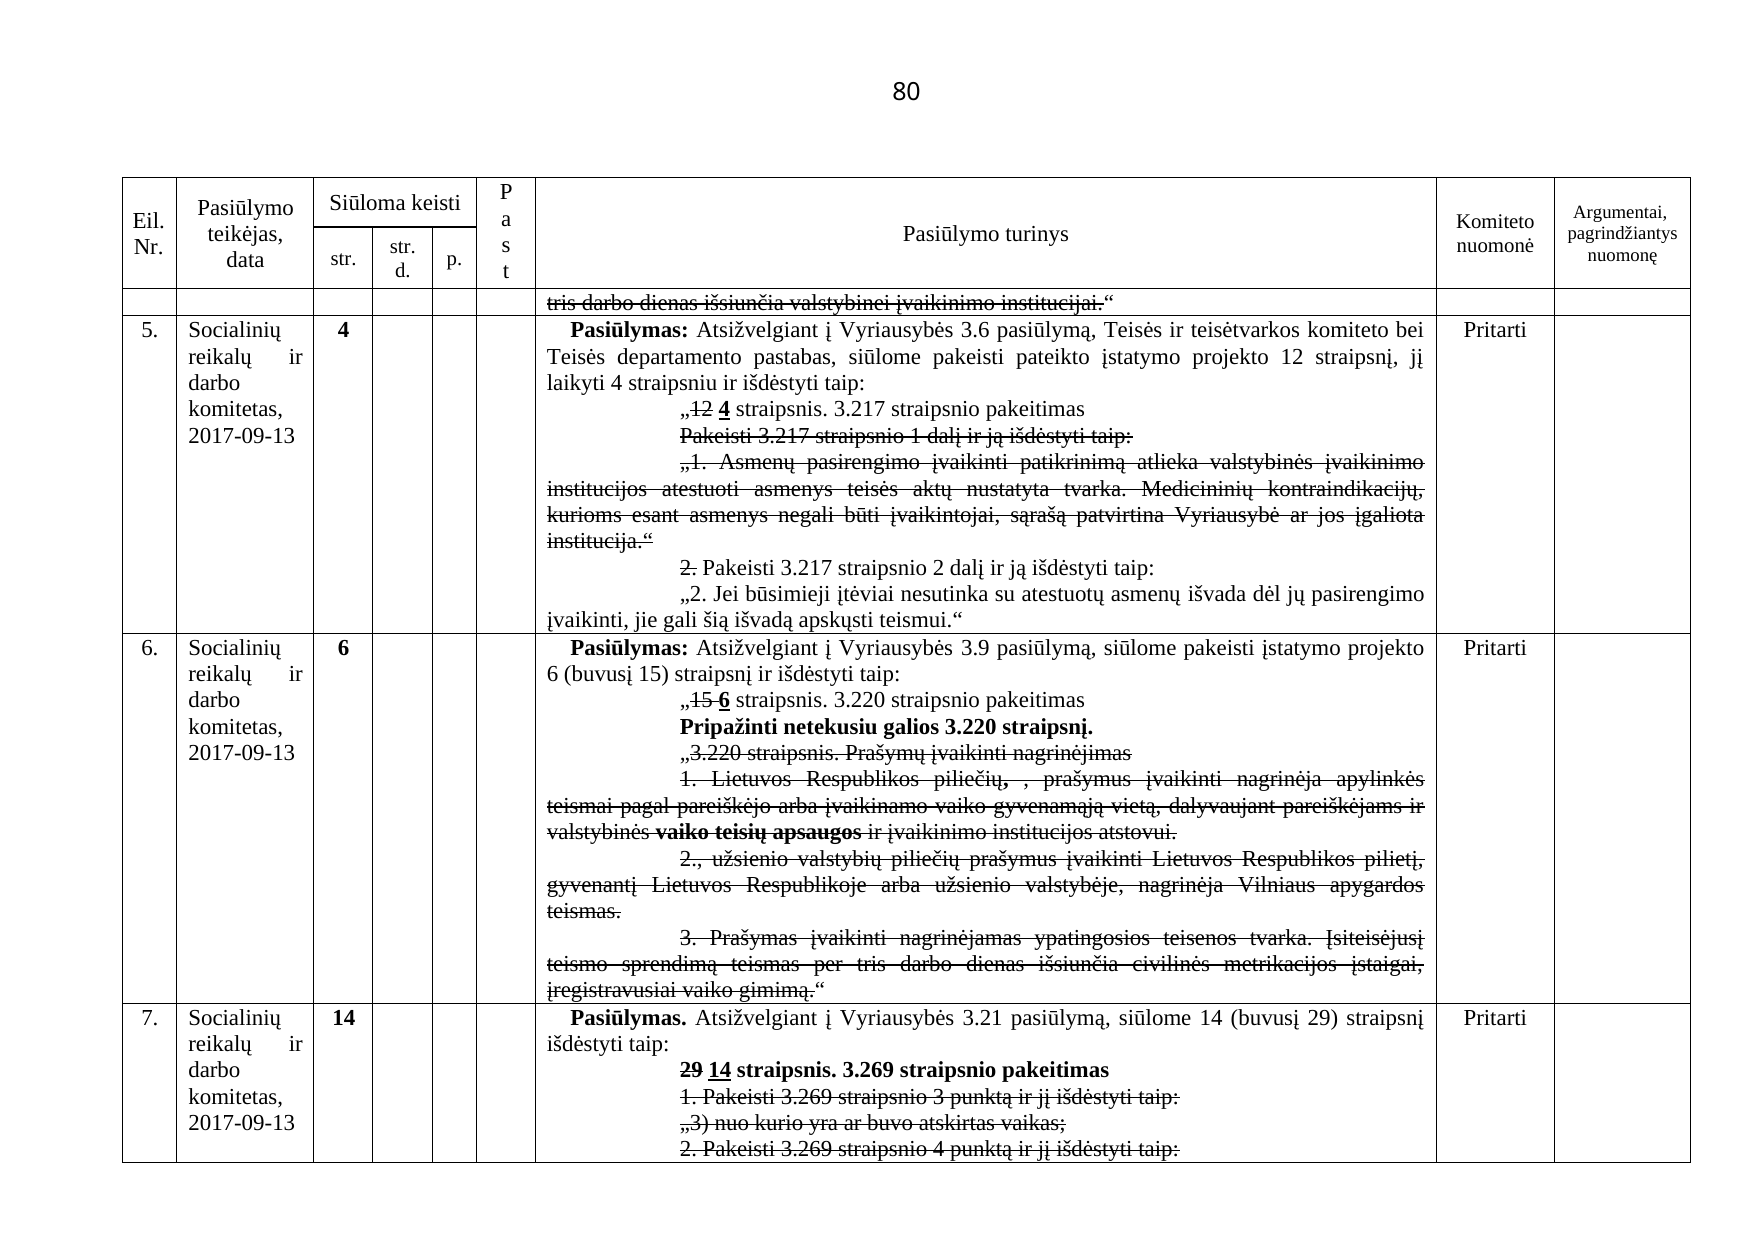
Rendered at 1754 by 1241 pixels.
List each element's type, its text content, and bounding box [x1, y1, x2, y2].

table_cell [373, 634, 432, 1003]
table_header Pastabos [477, 178, 535, 288]
table_cell Pritarti [1437, 316, 1554, 633]
table_cell [1555, 316, 1690, 633]
table_cell 5. [123, 316, 176, 633]
table_cell Pasiūlymas: Atsižvelgiant į Vyriausybės 3.6 pasiūlymą, Teisės ir teisėtvarkos komiteto bei Teisės departamento pastabas, siūlome pakeisti pateikto įstatymo projekto 12 straipsnį, jį laikyti 4 straipsniu ir išdėstyti taip: „12 4 straipsnis. 3.217 straipsnio pakeitimas Pakeisti 3.217 straipsnio 1 dalį ir ją išdėstyti taip: „1. Asmenų pasirengimo įvaikinti patikrinimą atlieka valstybinės įvaikinimo institucijos atestuoti asmenys teisės aktų nustatyta tvarka. Medicininių kontraindikacijų, kurioms esant asmenys negali būti įvaikintojai, sąrašą patvirtina Vyriausybė ar jos įgaliota institucija.“ 2. Pakeisti 3.217 straipsnio 2 dalį ir ją išdėstyti taip: „2. Jei būsimieji įtėviai nesutinka su atestuotų asmenų išvada dėl jų pasirengimo įvaikinti, jie gali šią išvadą apskųsti teismui.“ [536, 316, 1436, 633]
table_header Pasiūlymo teikėjas, data [177, 178, 313, 288]
table_cell p. [433, 228, 476, 288]
table_cell [433, 289, 476, 315]
table_cell Pasiūlymas: Atsižvelgiant į Vyriausybės 3.9 pasiūlymą, siūlome pakeisti įstatymo projekto 6 (buvusį 15) straipsnį ir išdėstyti taip: „15 6 straipsnis. 3.220 straipsnio pakeitimas Pripažinti netekusiu galios 3.220 straipsnį. „3.220 straipsnis. Prašymų įvaikinti nagrinėjimas 1. Lietuvos Respublikos piliečių, , prašymus įvaikinti nagrinėja apylinkės teismai pagal pareiškėjo arba įvaikinamo vaiko gyvenamąją vietą, dalyvaujant pareiškėjams ir valstybinės vaiko teisių apsaugos ir įvaikinimo institucijos atstovui. 2., užsienio valstybių piliečių prašymus įvaikinti Lietuvos Respublikos pilietį, gyvenantį Lietuvos Respublikoje arba užsienio valstybėje, nagrinėja Vilniaus apygardos teismas. 3. Prašymas įvaikinti nagrinėjamas ypatingosios teisenos tvarka. Įsiteisėjusį teismo sprendimą teismas per tris darbo dienas išsiunčia civilinės metrikacijos įstaigai, įregistravusiai vaiko gimimą.“ [536, 634, 1436, 1003]
table_cell [477, 316, 535, 633]
table_cell [177, 289, 313, 315]
table_header Siūloma keisti [314, 178, 476, 226]
table_cell Socialinių reikalų ir darbo komitetas, 2017-09-13 [177, 1004, 313, 1162]
table_cell [433, 1004, 476, 1162]
table_cell Socialinių reikalų ir darbo komitetas, 2017-09-13 [177, 316, 313, 633]
table_cell [373, 1004, 432, 1162]
table_header Eil. Nr. [123, 178, 176, 288]
table_cell str. [314, 228, 372, 288]
table_cell [433, 634, 476, 1003]
table_cell [373, 316, 432, 633]
table_cell 4 [314, 316, 372, 633]
table_cell Socialinių reikalų ir darbo komitetas, 2017-09-13 [177, 634, 313, 1003]
table_cell [1437, 289, 1554, 315]
table_cell str. d. [373, 228, 432, 288]
table_cell [1555, 634, 1690, 1003]
table_cell [123, 289, 176, 315]
table_cell [373, 289, 432, 315]
table_cell Pritarti [1437, 634, 1554, 1003]
table_header Argumentai, pagrindžiantys nuomonę [1555, 178, 1690, 288]
table_cell [1555, 1004, 1690, 1162]
table_cell [314, 289, 372, 315]
table_cell [477, 1004, 535, 1162]
table_cell 14 [314, 1004, 372, 1162]
table_cell [1555, 289, 1690, 315]
table_cell [477, 634, 535, 1003]
table_header Komiteto nuomonė [1437, 178, 1554, 288]
table_cell Pasiūlymas. Atsižvelgiant į Vyriausybės 3.21 pasiūlymą, siūlome 14 (buvusį 29) straipsnį išdėstyti taip: 29 14 straipsnis. 3.269 straipsnio pakeitimas 1. Pakeisti 3.269 straipsnio 3 punktą ir jį išdėstyti taip: „3) nuo kurio yra ar buvo atskirtas vaikas; 2. Pakeisti 3.269 straipsnio 4 punktą ir jį išdėstyti taip: [536, 1004, 1436, 1162]
table_cell Pritarti [1437, 1004, 1554, 1162]
table_cell [477, 289, 535, 315]
table_cell tris darbo dienas išsiunčia valstybinei įvaikinimo institucijai.“ [536, 289, 1436, 315]
table_cell 7. [123, 1004, 176, 1162]
table_header Pasiūlymo turinys [536, 178, 1436, 288]
table_cell 6 [314, 634, 372, 1003]
table_cell 6. [123, 634, 176, 1003]
table_cell [433, 316, 476, 633]
